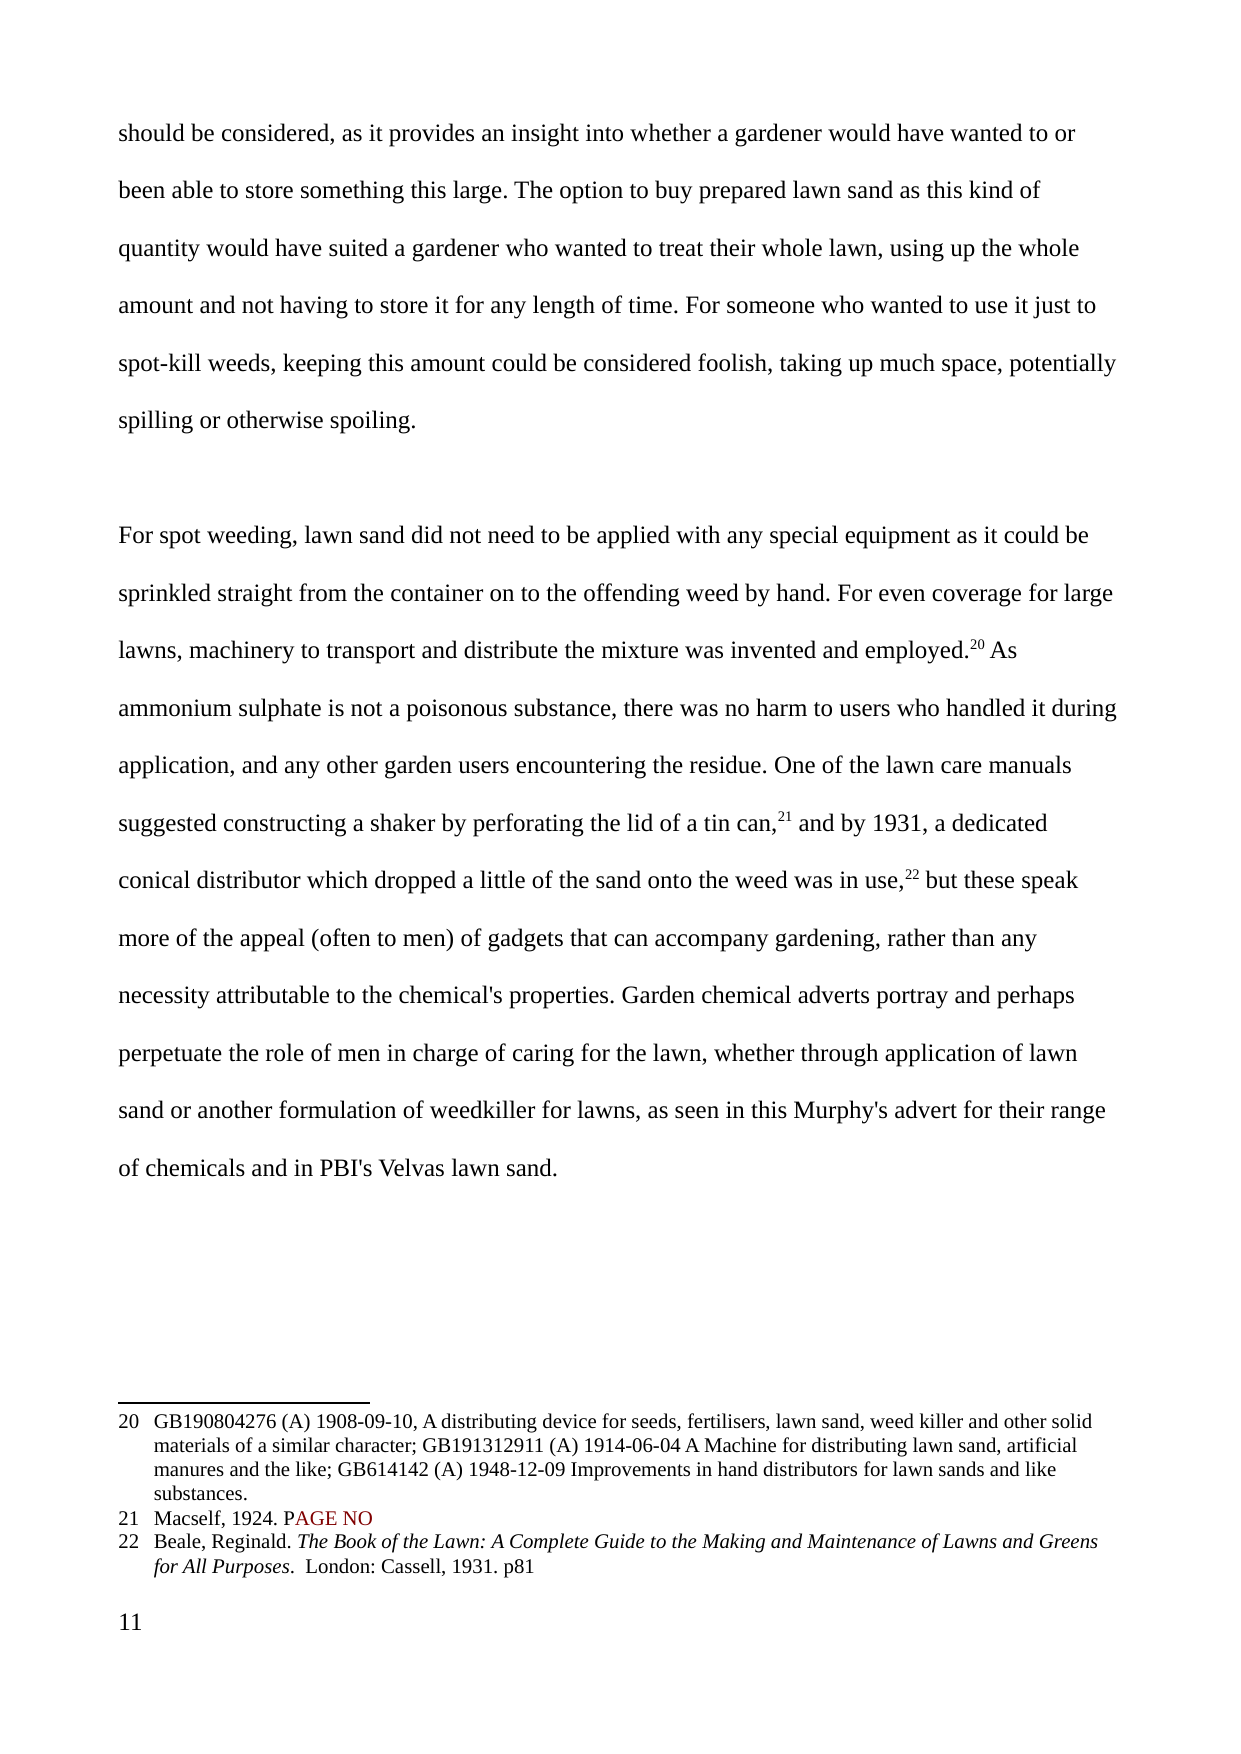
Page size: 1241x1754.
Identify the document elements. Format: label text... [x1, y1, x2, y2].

text should be considered, as it provides an insight into whether a gardener would have wanted to or been able to store something this large. The option to buy prepared lawn sand as this kind of quantity would have suited a gardener who wanted to treat their whole lawn, using up the whole amount and not having to store it for any length of time. For someone who wanted to use it just to spot-kill weeds, keeping this amount could be considered foolish, taking up much space, potentially spilling or otherwise spoiling. [118, 118, 1122, 434]
text Macself, 1924. PAGE NO [118, 1505, 1122, 1529]
text Beale, Reginald. The Book of the Lawn: A Complete Guide to the Making and Maintenance of Lawns and Greens for All Purposes. London: Cassell, 1931. p81 [118, 1529, 1122, 1578]
text For spot weeding, lawn sand did not need to be applied with any special equipment as it could be sprinkled straight from the container on to the offending weed by hand. For even coverage for large lawns, machinery to transport and distribute the mixture was invented and employed. As ammonium sulphate is not a poisonous substance, there was no harm to users who handled it during application, and any other garden users encountering the residue. One of the lawn care manuals suggested constructing a shaker by perforating the lid of a tin can, and by 1931, a dedicated conical distributor which dropped a little of the sand onto the weed was in use, but these speak more of the appeal (often to men) of gadgets that can accompany gardening, rather than any necessity attributable to the chemical's properties. Garden chemical adverts portray and perhaps perpetuate the role of men in charge of caring for the lawn, whether through application of lawn sand or another formulation of weedkiller for lawns, as seen in this Murphy's advert for their range of chemicals and in PBI's Velvas lawn sand. [118, 521, 1122, 1182]
text GB190804276 (A) 1908-09-10, A distributing device for seeds, fertilisers, lawn sand, weed killer and other solid materials of a similar character; GB191312911 (A) 1914-06-04 A Machine for distributing lawn sand, artificial manures and the like; GB614142 (A) 1948-12-09 Improvements in hand distributors for lawn sands and like substances. [118, 1409, 1122, 1505]
